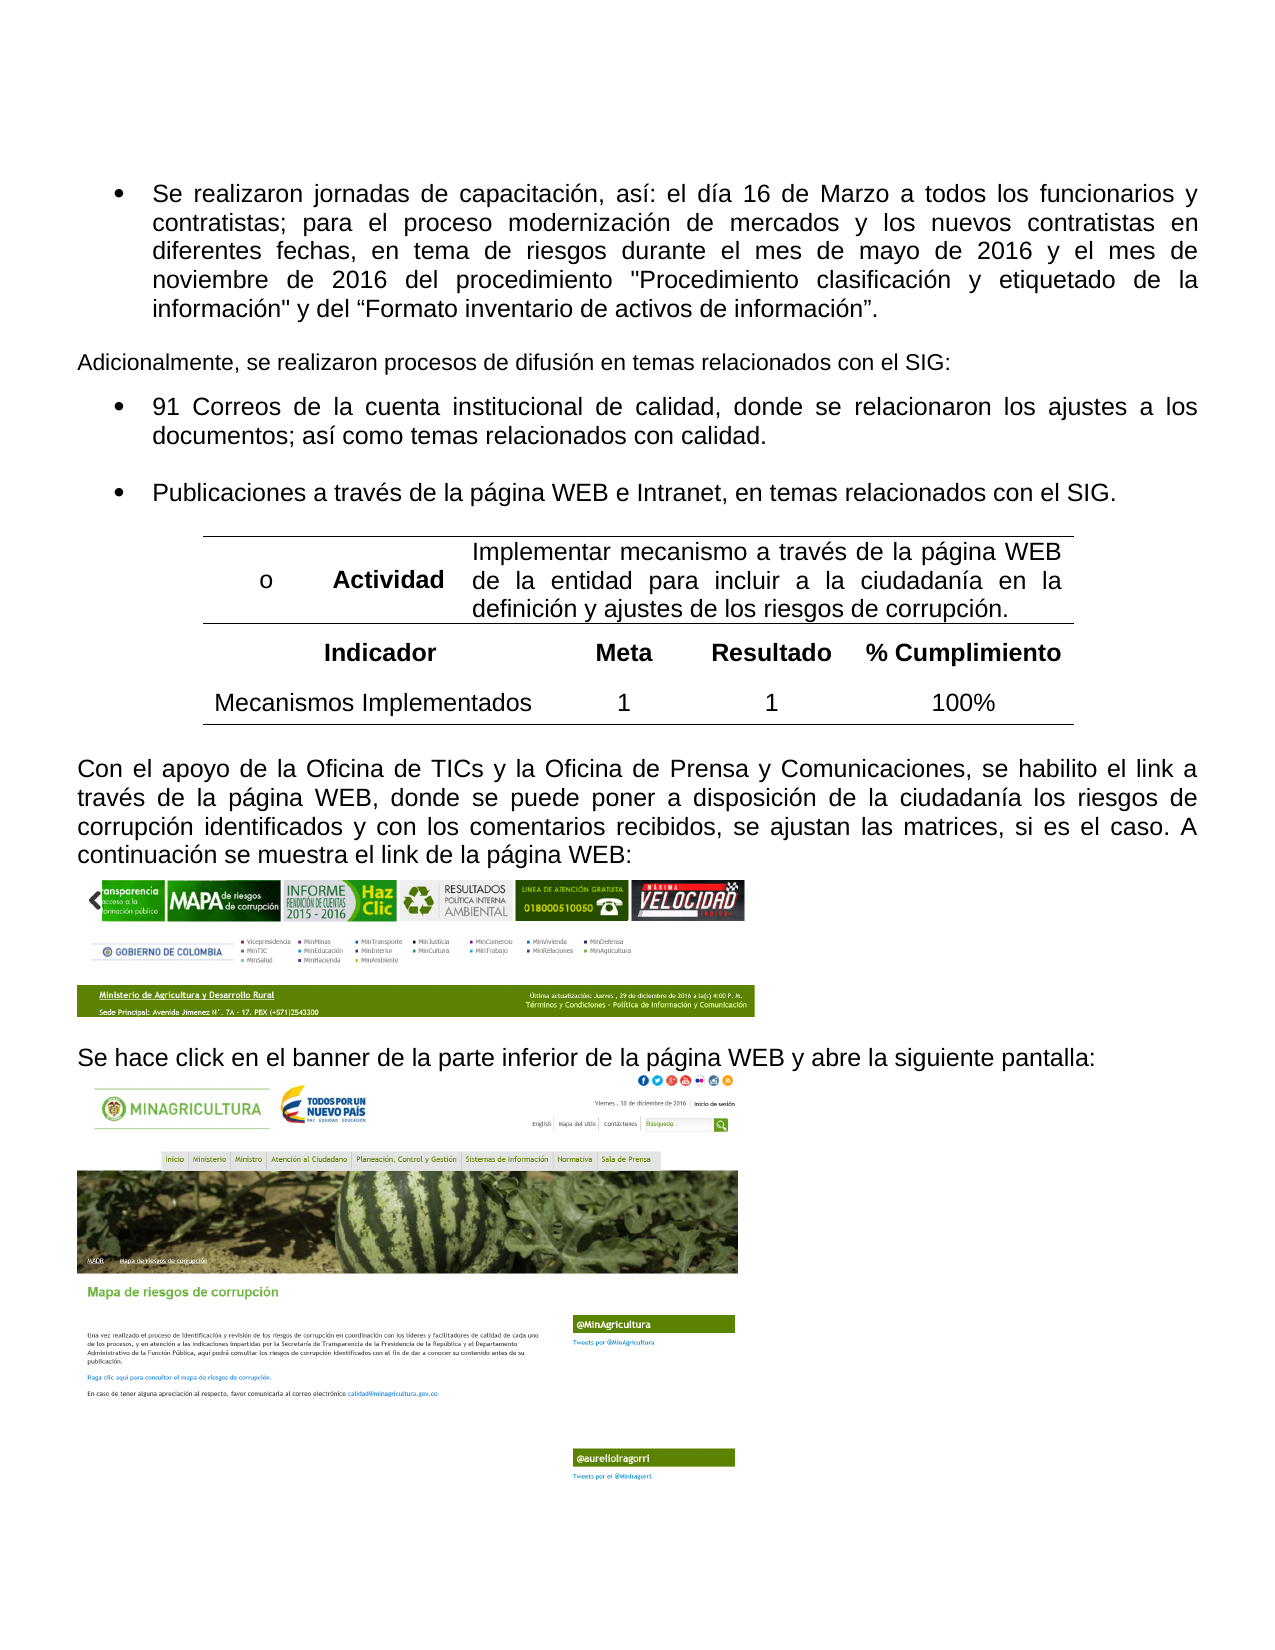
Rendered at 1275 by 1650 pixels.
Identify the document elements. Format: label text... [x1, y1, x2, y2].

table_cell Resultado [690, 624, 853, 681]
table_cell 1 [690, 681, 853, 724]
table_header Actividad [203, 537, 461, 623]
table_cell 100% [853, 681, 1074, 724]
table_cell Mecanismos Implementados [203, 681, 557, 724]
text Se hace click en el banner de la parte inferior de la página WEB y abre la siguiente pantalla: [77, 1043, 1200, 1072]
table_cell Indicador [203, 624, 557, 681]
table_cell Meta [558, 624, 690, 681]
table_cell % Cumplimiento [853, 624, 1074, 681]
list Se realizaron jornadas de capacitación, así: el día 16 de Marzo a todos los funcionarios y contratistas; para el proceso modernización de mercados y los nuevos contratistas en diferentes fechas, en tema de riesgos durante el mes de mayo de 2016 y el mes de noviembre de 2016 del procedimiento "Procedimiento clasificación y etiquetado de la información" y del “Formato inventario de activos de información”. [114, 179, 1200, 323]
text Adicionalmente, se realizaron procesos de difusión en temas relacionados con el SIG: [77, 349, 1200, 375]
table_header Implementar mecanismo a través de la página WEB de la entidad para incluir a la ciudadanía en la definición y ajustes de los riesgos de corrupción. [461, 537, 1074, 623]
list Publicaciones a través de la página WEB e Intranet, en temas relacionados con el SIG. [114, 478, 1200, 507]
text Con el apoyo de la Oficina de TICs y la Oficina de Prensa y Comunicaciones, se habilito el link a través de la página WEB, donde se puede poner a disposición de la ciudadanía los riesgos de corrupción identificados y con los comentarios recibidos, se ajustan las matrices, si es el caso. A continuación se muestra el link de la página WEB: [77, 754, 1200, 869]
list 91 Correos de la cuenta institucional de calidad, donde se relacionaron los ajustes a los documentos; así como temas relacionados con calidad. [114, 392, 1200, 449]
table_cell 1 [558, 681, 690, 724]
